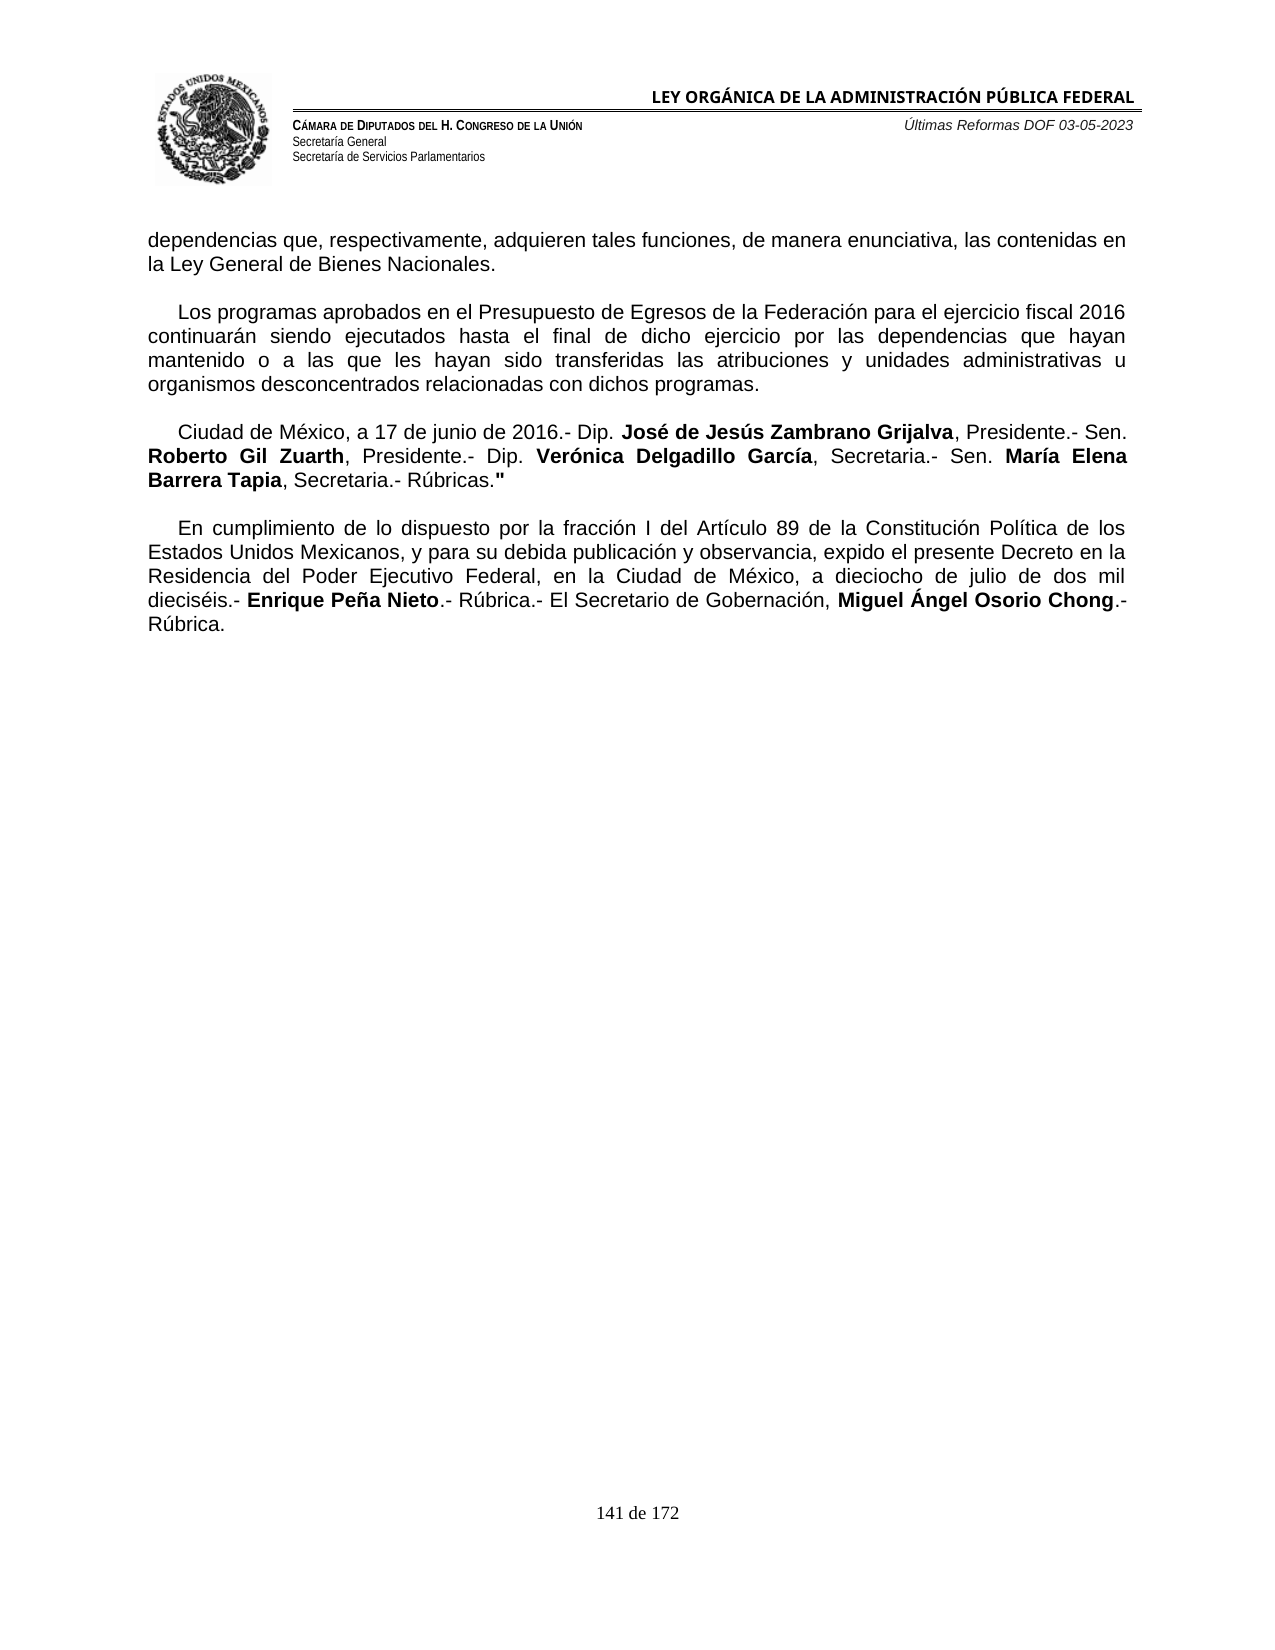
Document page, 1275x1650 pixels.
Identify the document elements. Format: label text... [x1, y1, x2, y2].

text Los programas aprobados en el Presupuesto de Egresos de la Federación para el ejercicio fiscal 2016 continuarán siendo ejecutados hasta el final de dicho ejercicio por las dependencias que hayan mantenido o a las que les hayan sido transferidas las atribuciones y unidades administrativas u organismos desconcentrados relacionadas con dichos programas. [148, 300, 1127, 396]
text dependencias que, respectivamente, adquieren tales funciones, de manera enunciativa, las contenidas en la Ley General de Bienes Nacionales. [148, 228, 1127, 276]
text En cumplimiento de lo dispuesto por la fracción I del Artículo 89 de la Constitución Política de los Estados Unidos Mexicanos, y para su debida publicación y observancia, expido el presente Decreto en la Residencia del Poder Ejecutivo Federal, en la Ciudad de México, a dieciocho de julio de dos mil dieciséis.- Enrique Peña Nieto.- Rúbrica.- El Secretario de Gobernación, Miguel Ángel Osorio Chong.- Rúbrica. [148, 516, 1127, 636]
text Ciudad de México, a 17 de junio de 2016.- Dip. José de Jesús Zambrano Grijalva, Presidente.- Sen. Roberto Gil Zuarth, Presidente.- Dip. Verónica Delgadillo García, Secretaria.- Sen. María Elena Barrera Tapia, Secretaria.- Rúbricas." [148, 420, 1127, 492]
